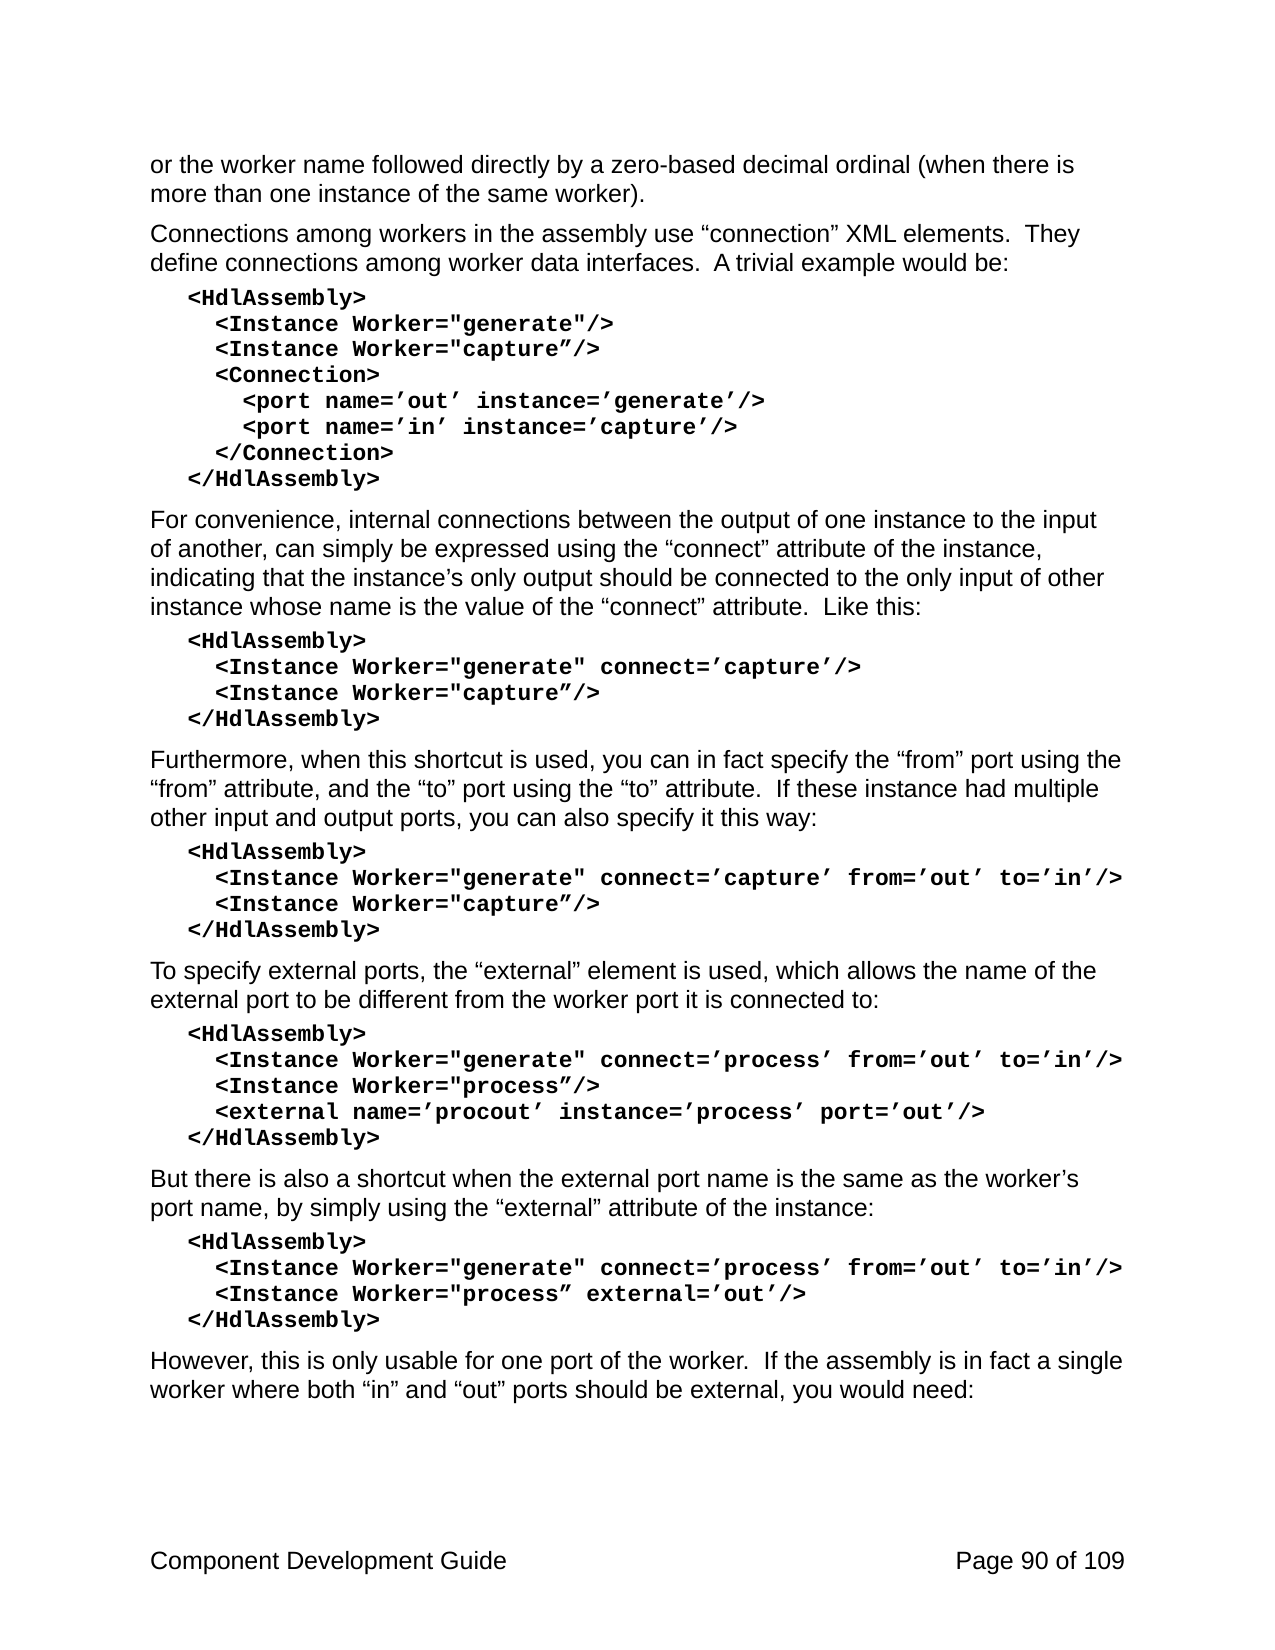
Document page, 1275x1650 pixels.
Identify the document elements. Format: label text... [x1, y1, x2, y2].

text But there is also a shortcut when the external port name is the same as the worker’s port name, by simply using the “external” attribute of the instance: [150, 1164, 1125, 1222]
text <HdlAssembly> <Instance Worker="generate" connect=’capture’/> <Instance Worker="capture”/> </HdlAssembly> [187, 629, 1125, 733]
text <HdlAssembly> <Instance Worker="generate" connect=’capture’ from=’out’ to=’in’/> <Instance Worker="capture”/> </HdlAssembly> [187, 840, 1125, 944]
text However, this is only usable for one port of the worker. If the assembly is in fact a single worker where both “in” and “out” ports should be external, you would need: [150, 1346, 1125, 1404]
text <HdlAssembly> <Instance Worker="generate" connect=’process’ from=’out’ to=’in’/> <Instance Worker="process”/> <external name=’procout’ instance=’process’ port=’out’/> </HdlAssembly> [187, 1022, 1125, 1152]
text Connections among workers in the assembly use “connection” XML elements. They define connections among worker data interfaces. A trivial example would be: [150, 219, 1125, 277]
text <HdlAssembly> <Instance Worker="generate" connect=’process’ from=’out’ to=’in’/> <Instance Worker="process” external=’out’/> </HdlAssembly> [187, 1231, 1125, 1334]
text For convenience, internal connections between the output of one instance to the input of another, can simply be expressed using the “connect” attribute of the instance, indicating that the instance’s only output should be connected to the only input of other instance whose name is the value of the “connect” attribute. Like this: [150, 505, 1125, 620]
text Furthermore, when this shortcut is used, you can in fact specify the “from” port using the “from” attribute, and the “to” port using the “to” attribute. If these instance had multiple other input and output ports, you can also specify it this way: [150, 745, 1125, 831]
text <HdlAssembly> <Instance Worker="generate"/> <Instance Worker="capture”/> <Connection> <port name=’out’ instance=’generate’/> <port name=’in’ instance=’capture’/> </Connection> </HdlAssembly> [187, 286, 1125, 493]
text To specify external ports, the “external” element is used, which allows the name of the external port to be different from the worker port it is connected to: [150, 956, 1125, 1013]
text or the worker name followed directly by a zero-based decimal ordinal (when there is more than one instance of the same worker). [150, 150, 1125, 207]
